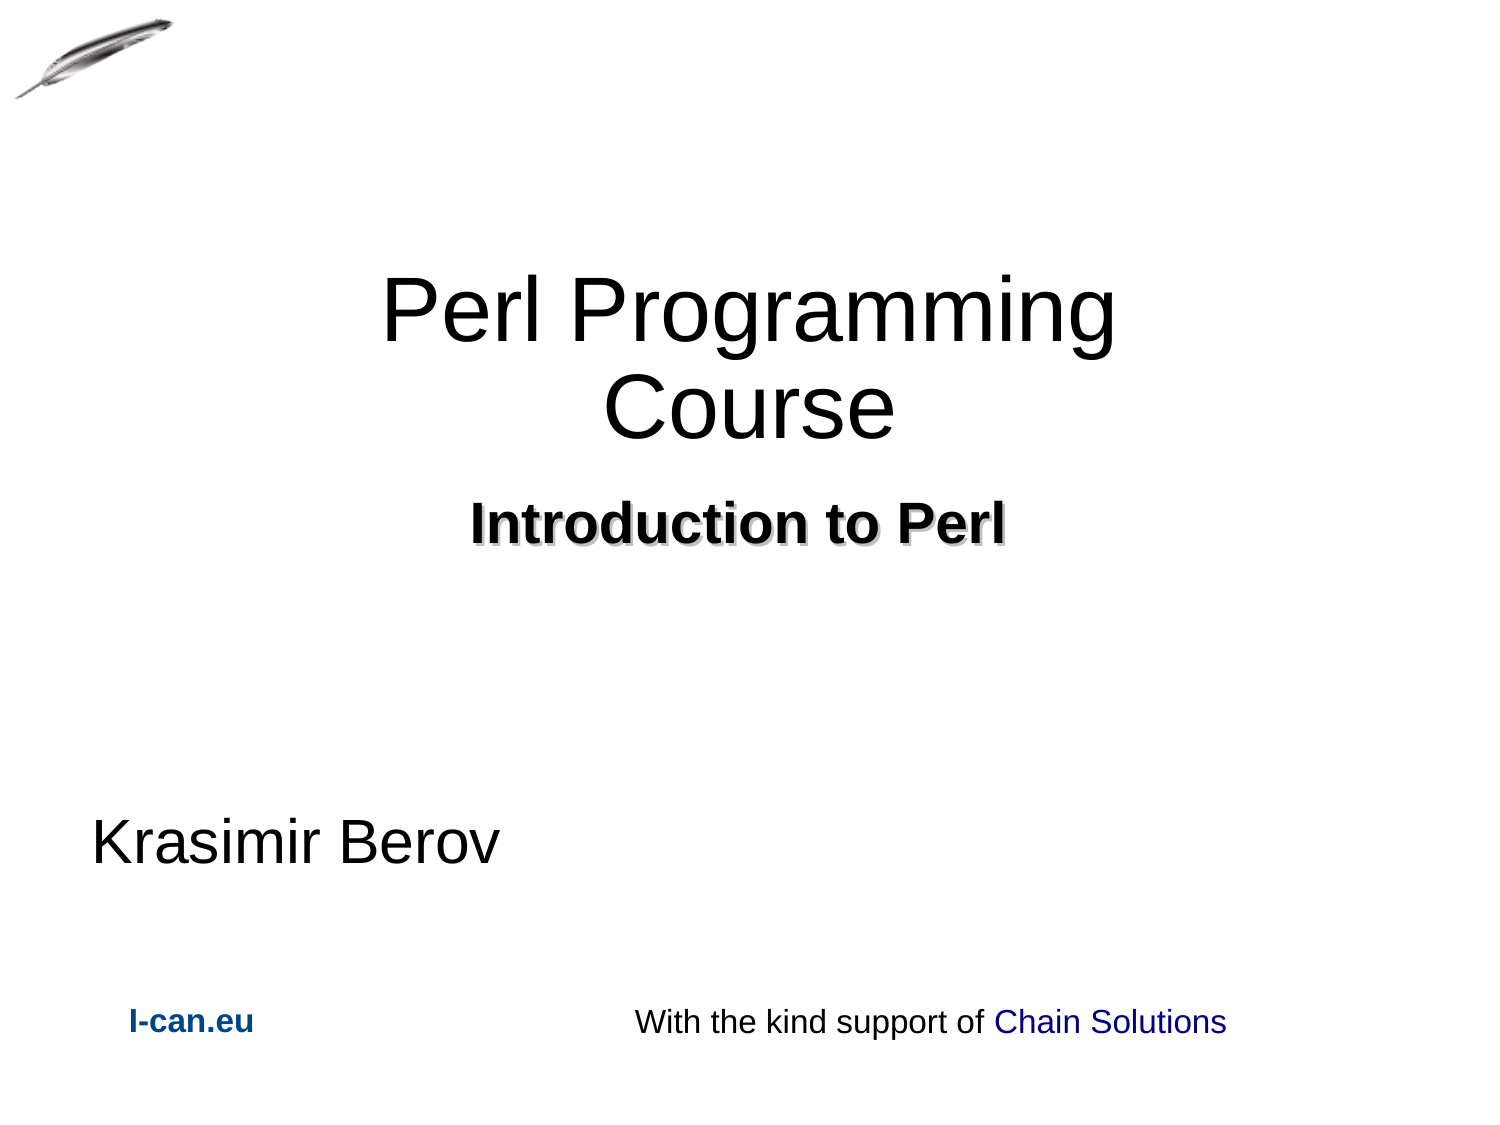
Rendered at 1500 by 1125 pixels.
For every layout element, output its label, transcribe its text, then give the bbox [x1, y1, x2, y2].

text_box I-can.eu [114, 994, 270, 1047]
title Perl Programming Course [277, 249, 1223, 459]
text_box Krasimir Berov [77, 798, 643, 888]
text_box Introduction to Perl [454, 481, 1046, 562]
picture [11, 17, 179, 101]
text_box With the kind support of Chain Solutions [620, 994, 1243, 1047]
